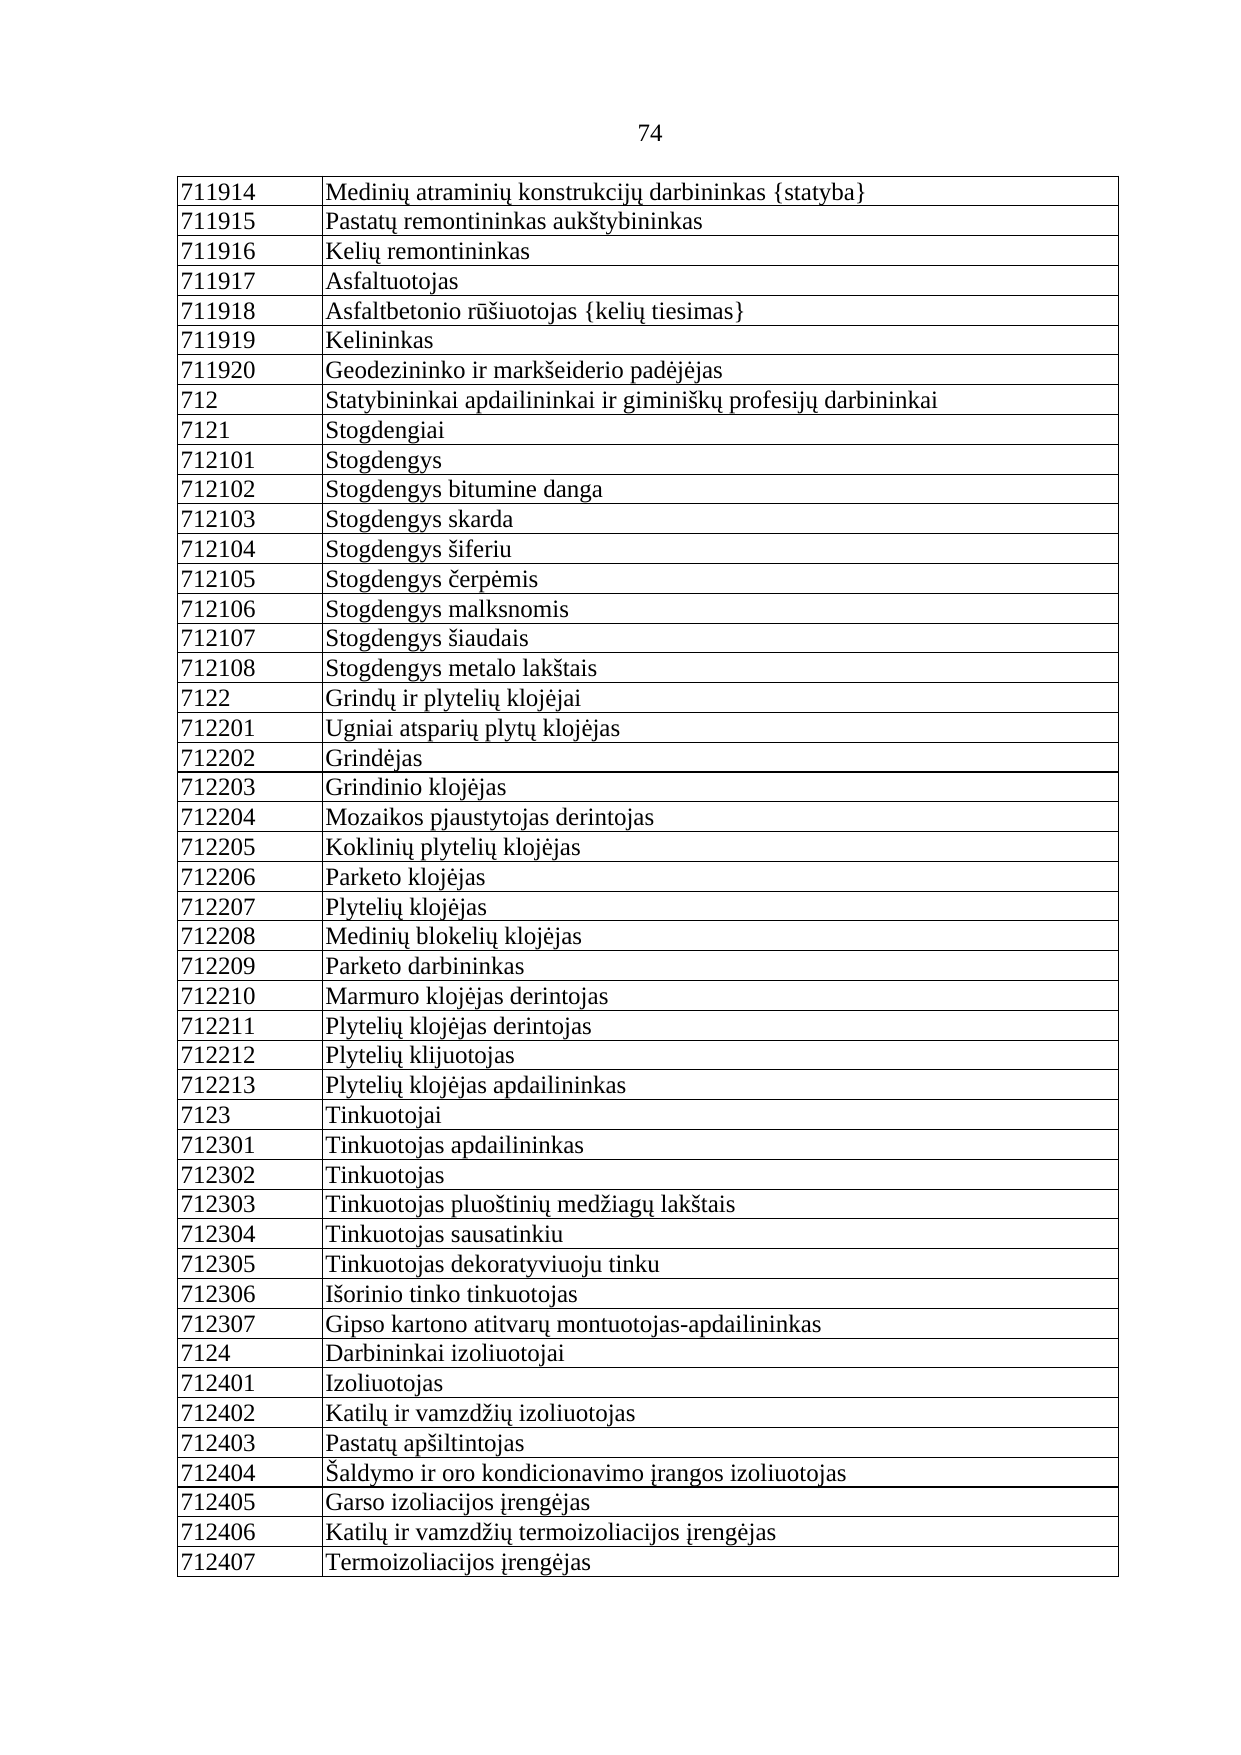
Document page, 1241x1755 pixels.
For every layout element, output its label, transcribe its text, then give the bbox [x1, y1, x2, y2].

table_cell 712207 [178, 892, 322, 920]
table_cell Geodezininko ir markšeiderio padėjėjas [323, 355, 1118, 384]
table_cell Pastatų apšiltintojas [323, 1428, 1118, 1457]
table_cell Stogdengiai [323, 415, 1118, 444]
table_cell Grindų ir plytelių klojėjai [323, 683, 1118, 712]
table_cell Šaldymo ir oro kondicionavimo įrangos izoliuotojas [323, 1458, 1118, 1486]
table_cell Gipso kartono atitvarų montuotojas-apdailininkas [323, 1309, 1118, 1337]
table_cell 712101 [178, 445, 322, 473]
table_cell Katilų ir vamzdžių izoliuotojas [323, 1398, 1118, 1427]
table_cell 712 [178, 385, 322, 414]
table_cell Medinių blokelių klojėjas [323, 921, 1118, 950]
table_cell 712302 [178, 1160, 322, 1188]
table_cell Plytelių klojėjas apdailininkas [323, 1070, 1118, 1099]
table_cell Plytelių klijuotojas [323, 1041, 1118, 1069]
table_cell 712303 [178, 1190, 322, 1218]
table_cell 711919 [178, 326, 322, 354]
table_cell 712106 [178, 594, 322, 622]
table_cell Stogdengys bitumine danga [323, 475, 1118, 503]
table_cell Darbininkai izoliuotojai [323, 1339, 1118, 1367]
table_cell 712205 [178, 832, 322, 861]
table_cell 7122 [178, 683, 322, 712]
table_cell 712202 [178, 743, 322, 771]
table_cell 712402 [178, 1398, 322, 1427]
table_cell Stogdengys metalo lakštais [323, 653, 1118, 682]
table_cell Tinkuotojas apdailininkas [323, 1130, 1118, 1159]
table_cell Kelių remontininkas [323, 236, 1118, 265]
table_cell Katilų ir vamzdžių termoizoliacijos įrengėjas [323, 1517, 1118, 1546]
table_cell 712404 [178, 1458, 322, 1486]
table_cell Asfaltbetonio rūšiuotojas {kelių tiesimas} [323, 296, 1118, 324]
table_cell Stogdengys čerpėmis [323, 564, 1118, 593]
table_cell Asfaltuotojas [323, 266, 1118, 295]
table_cell 712403 [178, 1428, 322, 1457]
table_cell Plytelių klojėjas derintojas [323, 1011, 1118, 1039]
table_cell 712102 [178, 475, 322, 503]
table_cell 7124 [178, 1339, 322, 1367]
table_cell 712407 [178, 1547, 322, 1576]
table_cell Stogdengys malksnomis [323, 594, 1118, 622]
table_cell 712204 [178, 802, 322, 831]
table_cell Stogdengys [323, 445, 1118, 473]
table_cell 712307 [178, 1309, 322, 1337]
table_cell 711916 [178, 236, 322, 265]
table_cell Tinkuotojai [323, 1100, 1118, 1129]
table_cell Plytelių klojėjas [323, 892, 1118, 920]
table_cell Medinių atraminių konstrukcijų darbininkas {statyba} [323, 177, 1118, 205]
table_cell 712206 [178, 862, 322, 891]
table_cell Tinkuotojas sausatinkiu [323, 1219, 1118, 1248]
table_cell Parketo klojėjas [323, 862, 1118, 891]
table_cell Tinkuotojas pluoštinių medžiagų lakštais [323, 1190, 1118, 1218]
table_cell Išorinio tinko tinkuotojas [323, 1279, 1118, 1308]
table_cell Termoizoliacijos įrengėjas [323, 1547, 1118, 1576]
table_cell Kelininkas [323, 326, 1118, 354]
table_cell Tinkuotojas dekoratyviuoju tinku [323, 1249, 1118, 1278]
table_cell Garso izoliacijos įrengėjas [323, 1488, 1118, 1516]
table_cell Statybininkai apdailininkai ir giminiškų profesijų darbininkai [323, 385, 1118, 414]
table_cell 712208 [178, 921, 322, 950]
table_cell 712406 [178, 1517, 322, 1546]
table_cell Ugniai atsparių plytų klojėjas [323, 713, 1118, 742]
table_cell Parketo darbininkas [323, 951, 1118, 980]
table_cell 712401 [178, 1368, 322, 1397]
table_cell 711914 [178, 177, 322, 205]
table_cell 712103 [178, 504, 322, 533]
table_cell 712212 [178, 1041, 322, 1069]
table_cell 711915 [178, 206, 322, 235]
table_cell 712213 [178, 1070, 322, 1099]
table_cell Tinkuotojas [323, 1160, 1118, 1188]
table_cell Grindinio klojėjas [323, 773, 1118, 801]
table_cell Grindėjas [323, 743, 1118, 771]
table_cell 712210 [178, 981, 322, 1010]
table_cell Izoliuotojas [323, 1368, 1118, 1397]
table_cell 712306 [178, 1279, 322, 1308]
table_cell Marmuro klojėjas derintojas [323, 981, 1118, 1010]
table_cell Stogdengys šiaudais [323, 624, 1118, 652]
table_cell 711917 [178, 266, 322, 295]
table_cell Pastatų remontininkas aukštybininkas [323, 206, 1118, 235]
table_cell 712201 [178, 713, 322, 742]
table_cell 712305 [178, 1249, 322, 1278]
table_cell 712209 [178, 951, 322, 980]
table_cell 711918 [178, 296, 322, 324]
table_cell 712108 [178, 653, 322, 682]
table_cell 712304 [178, 1219, 322, 1248]
table_cell Koklinių plytelių klojėjas [323, 832, 1118, 861]
table_cell Mozaikos pjaustytojas derintojas [323, 802, 1118, 831]
table_cell 712405 [178, 1488, 322, 1516]
table_cell 711920 [178, 355, 322, 384]
table_cell 712104 [178, 534, 322, 563]
table_cell 712105 [178, 564, 322, 593]
table_cell 712301 [178, 1130, 322, 1159]
table_cell Stogdengys šiferiu [323, 534, 1118, 563]
table_cell 712203 [178, 773, 322, 801]
table_cell 712107 [178, 624, 322, 652]
table_cell Stogdengys skarda [323, 504, 1118, 533]
table_cell 712211 [178, 1011, 322, 1039]
table_cell 7123 [178, 1100, 322, 1129]
table_cell 7121 [178, 415, 322, 444]
